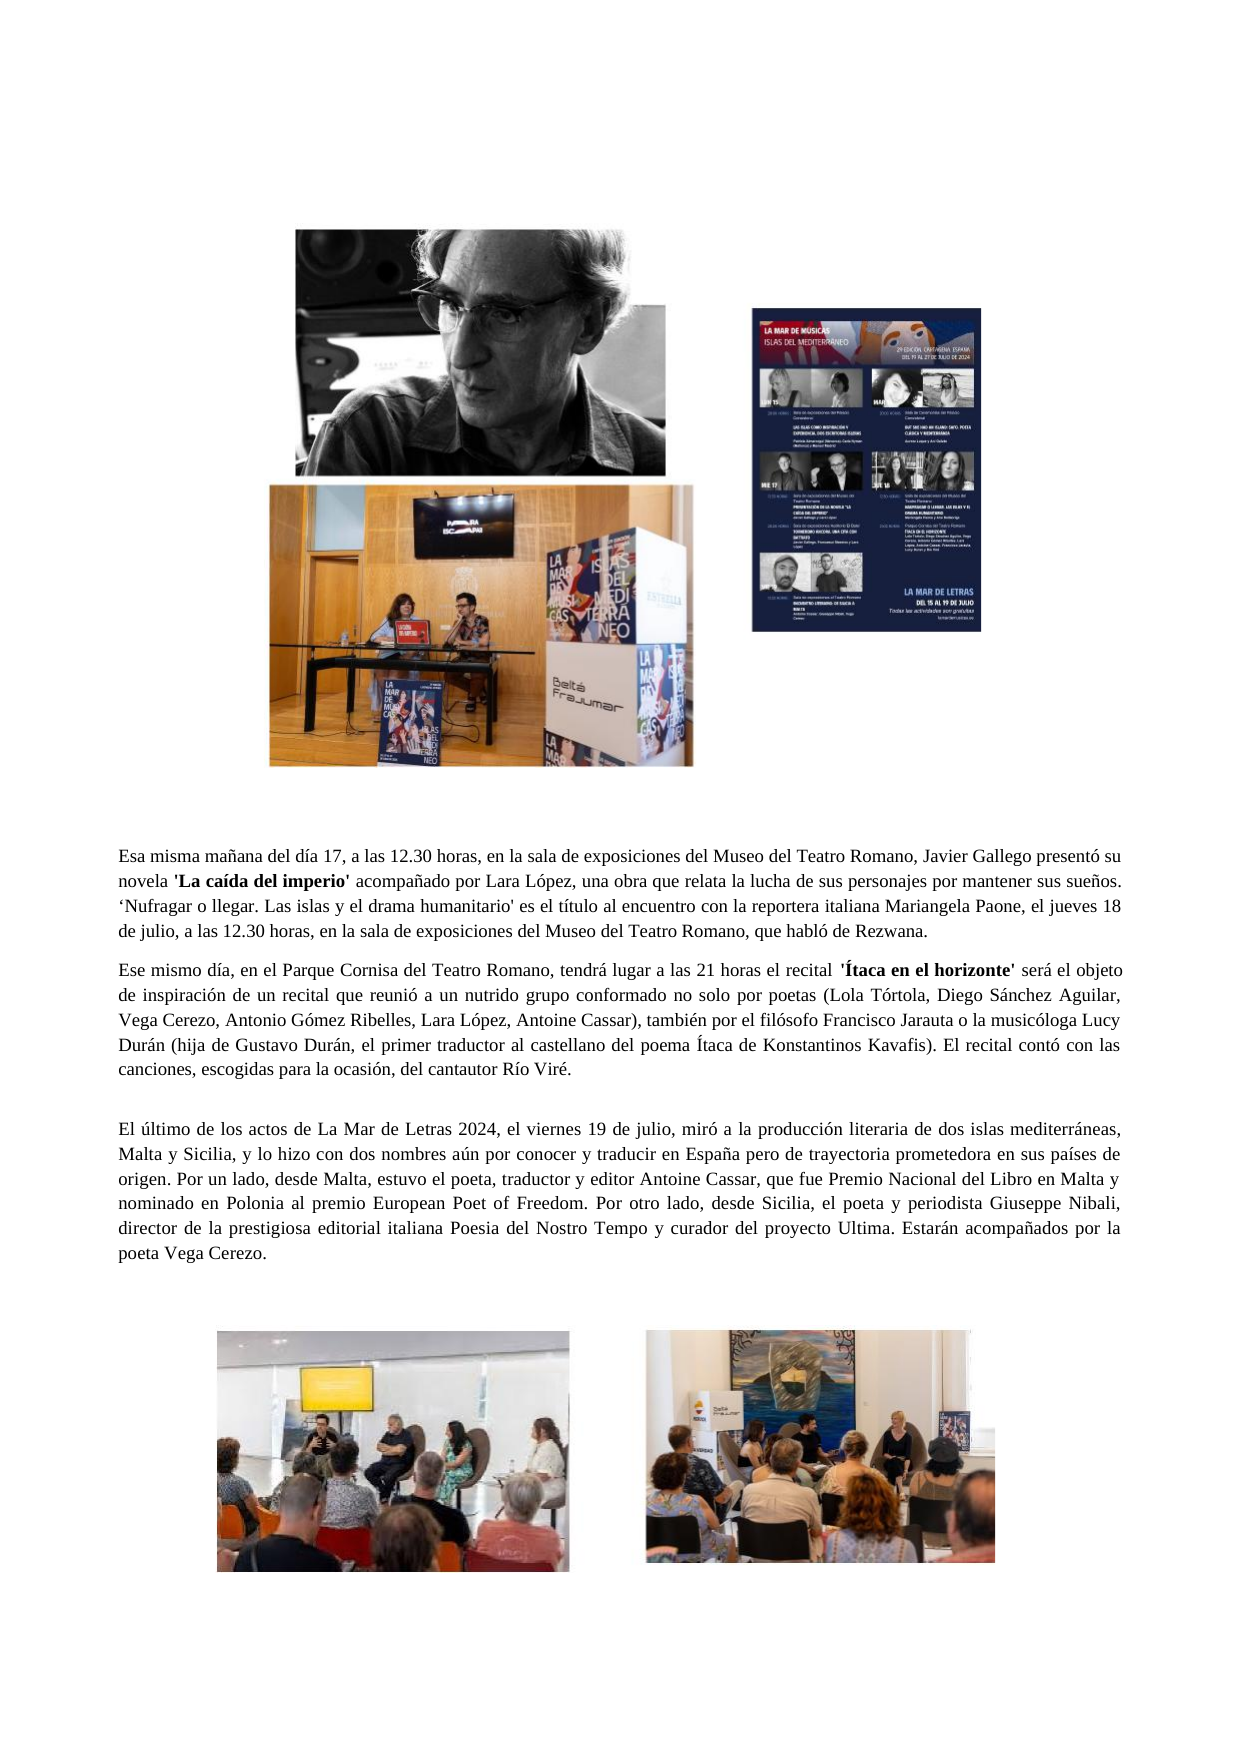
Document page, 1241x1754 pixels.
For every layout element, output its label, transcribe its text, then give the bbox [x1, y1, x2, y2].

text El último de los actos de La Mar de Letras 2024, el viernes 19 de julio, miró a la producción literaria de dos islas mediterráneas, Malta y Sicilia, y lo hizo con dos nombres aún por conocer y traducir en España pero de trayectoria prometedora en sus países de origen. Por un lado, desde Malta, estuvo el poeta, traductor y editor Antoine Cassar, que fue Premio Nacional del Libro en Malta y nominado en Polonia al premio European Poet of Freedom. Por otro lado, desde Sicilia, el poeta y periodista Giuseppe Nibali, director de la prestigiosa editorial italiana Poesia del Nostro Tempo y curador del proyecto Ultima. Estarán acompañados por la poeta Vega Cerezo. [118, 1115, 1123, 1264]
text Esa misma mañana del día 17, a las 12.30 horas, en la sala de exposiciones del Museo del Teatro Romano, Javier Gallego presentó su novela 'La caída del imperio' acompañado por Lara López, una obra que relata la lucha de sus personajes por mantener sus sueños. ‘Nufragar o llegar. Las islas y el drama humanitario' es el título al encuentro con la reportera italiana Mariangela Paone, el jueves 18 de julio, a las 12.30 horas, en la sala de exposiciones del Museo del Teatro Romano, que habló de Rezwana. [118, 843, 1123, 942]
text Ese mismo día, en el Parque Cornisa del Teatro Romano, tendrá lugar a las 21 horas el recital 'Ítaca en el horizonte' será el objeto de inspiración de un recital que reunió a un nutrido grupo conformado no solo por poetas (Lola Tórtola, Diego Sánchez Aguilar, Vega Cerezo, Antonio Gómez Ribelles, Lara López, Antoine Cassar), también por el filósofo Francisco Jarauta o la musicóloga Lucy Durán (hija de Gustavo Durán, el primer traductor al castellano del poema Ítaca de Konstantinos Kavafis). El recital contó con las canciones, escogidas para la ocasión, del cantautor Río Viré. [118, 956, 1123, 1081]
